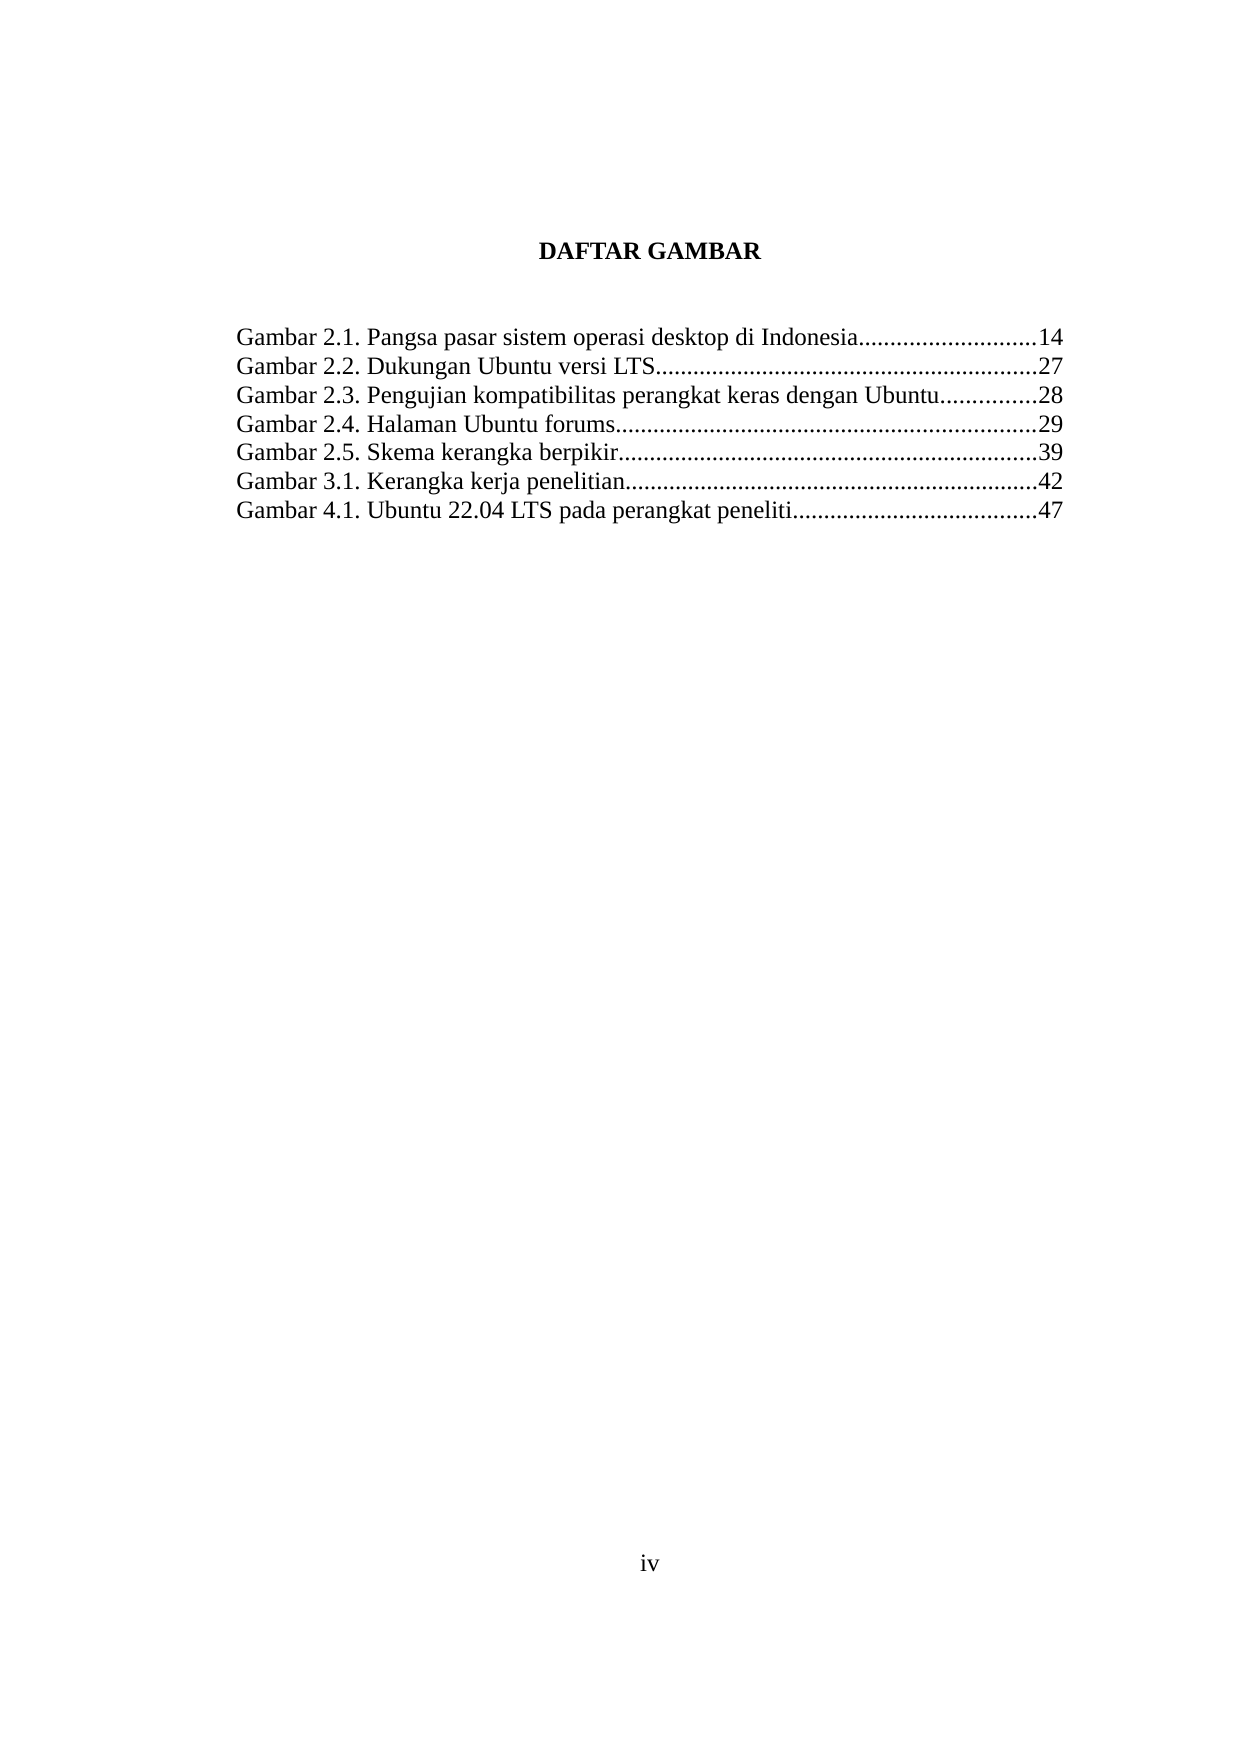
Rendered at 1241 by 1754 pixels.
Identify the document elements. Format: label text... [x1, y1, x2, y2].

text Gambar 4.1. Ubuntu 22.04 LTS pada perangkat peneliti 47 [236, 495, 1063, 524]
text Gambar 3.1. Kerangka kerja penelitian 42 [236, 466, 1063, 495]
text Gambar 2.3. Pengujian kompatibilitas perangkat keras dengan Ubuntu 28 [236, 380, 1063, 409]
subtitle DAFTAR GAMBAR [236, 236, 1063, 265]
text Gambar 2.1. Pangsa pasar sistem operasi desktop di Indonesia 14 [236, 322, 1063, 351]
text Gambar 2.4. Halaman Ubuntu forums 29 [236, 409, 1063, 437]
text Gambar 2.2. Dukungan Ubuntu versi LTS 27 [236, 351, 1063, 380]
text Gambar 2.5. Skema kerangka berpikir 39 [236, 437, 1063, 466]
